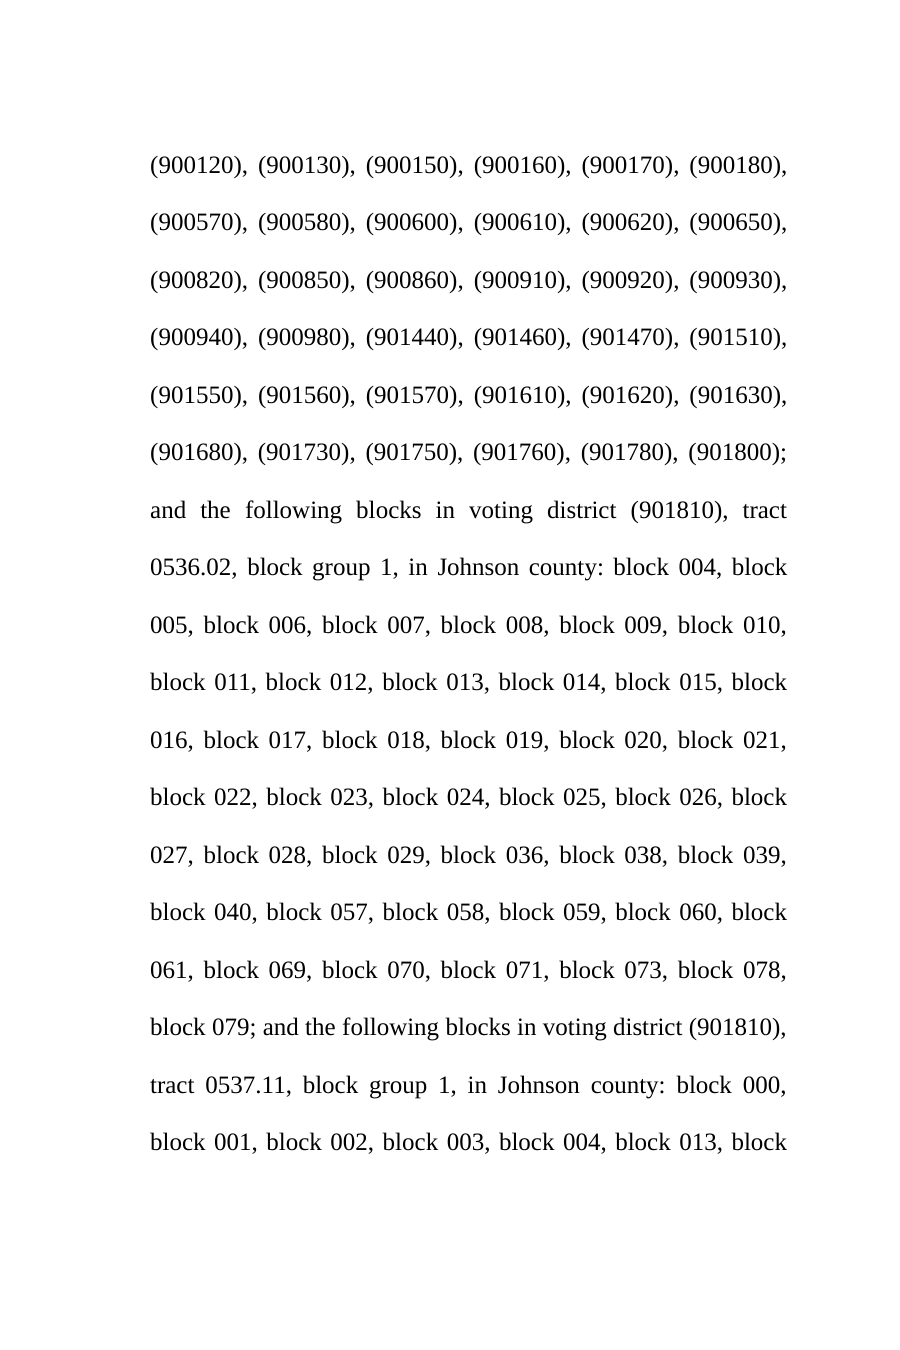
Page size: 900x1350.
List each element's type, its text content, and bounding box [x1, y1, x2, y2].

text (900120), (900130), (900150), (900160), (900170), (900180), (900570), (900580), (900600), (900610), (900620), (900650), (900820), (900850), (900860), (900910), (900920), (900930), (900940), (900980), (901440), (901460), (901470), (901510), (901550), (901560), (901570), (901610), (901620), (901630), (901680), (901730), (901750), (901760), (901780), (901800); and the following blocks in voting district (901810), tract 0536.02, block group 1, in Johnson county: block 004, block 005, block 006, block 007, block 008, block 009, block 010, block 011, block 012, block 013, block 014, block 015, block 016, block 017, block 018, block 019, block 020, block 021, block 022, block 023, block 024, block 025, block 026, block 027, block 028, block 029, block 036, block 038, block 039, block 040, block 057, block 058, block 059, block 060, block 061, block 069, block 070, block 071, block 073, block 078, block 079; and the following blocks in voting district (901810), tract 0537.11, block group 1, in Johnson county: block 000, block 001, block 002, block 003, block 004, block 013, block [150, 150, 787, 1156]
